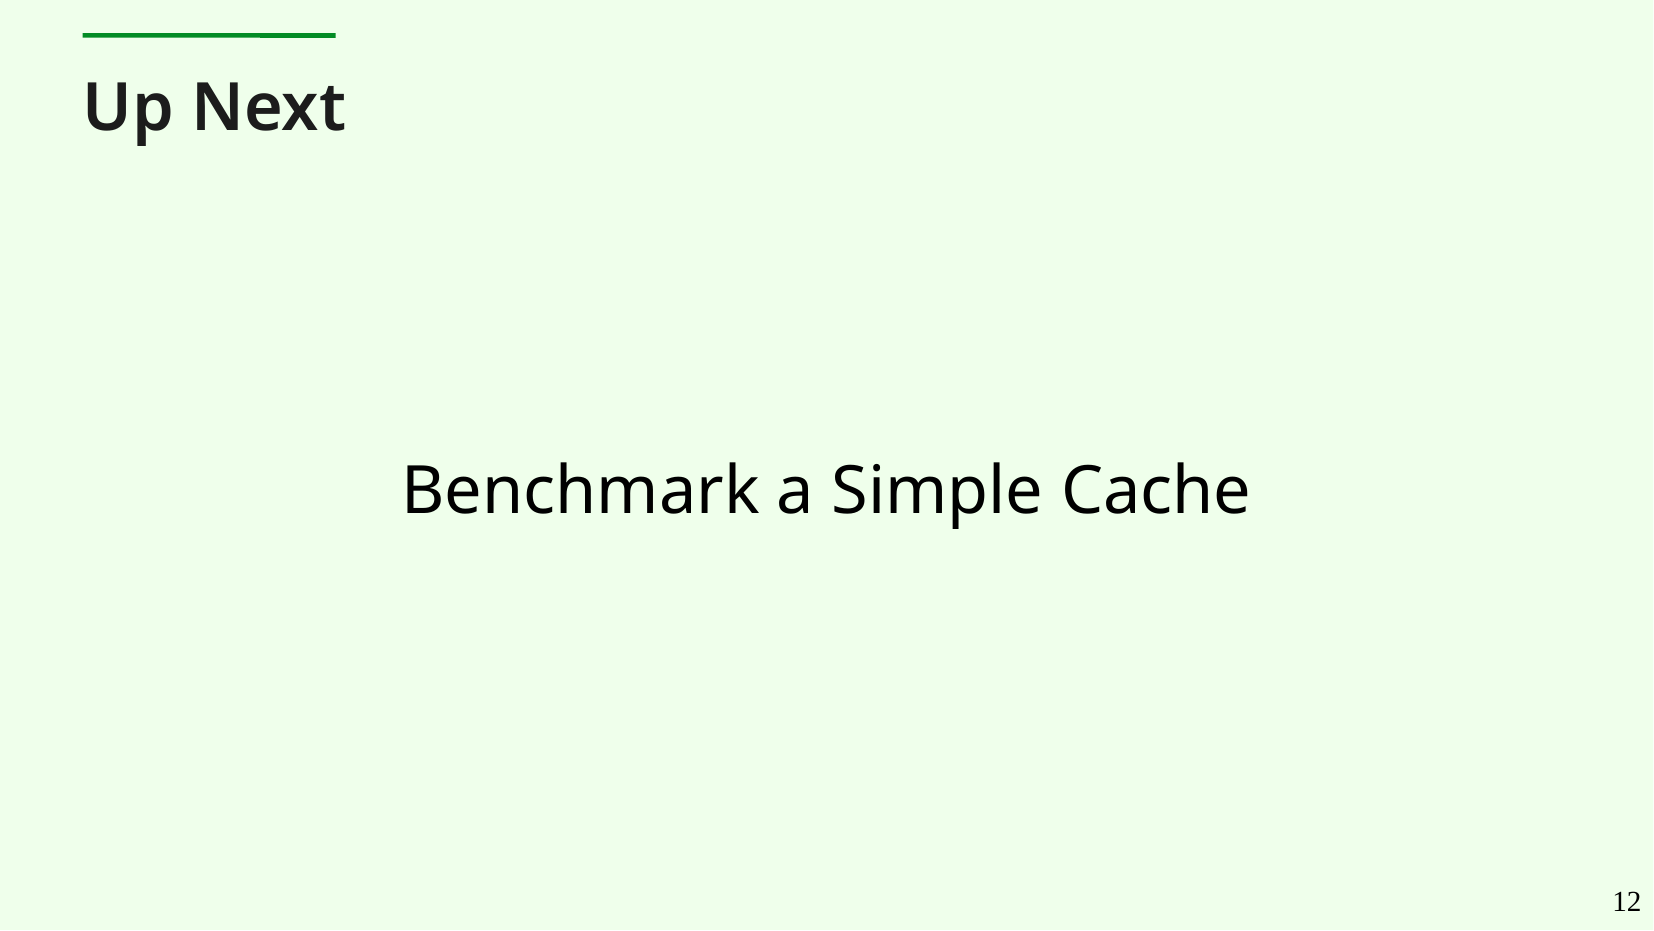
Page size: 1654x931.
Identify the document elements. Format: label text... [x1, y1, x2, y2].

title Up Next [82, 59, 1571, 193]
subtitle Benchmark a Simple Cache [82, 217, 1571, 758]
